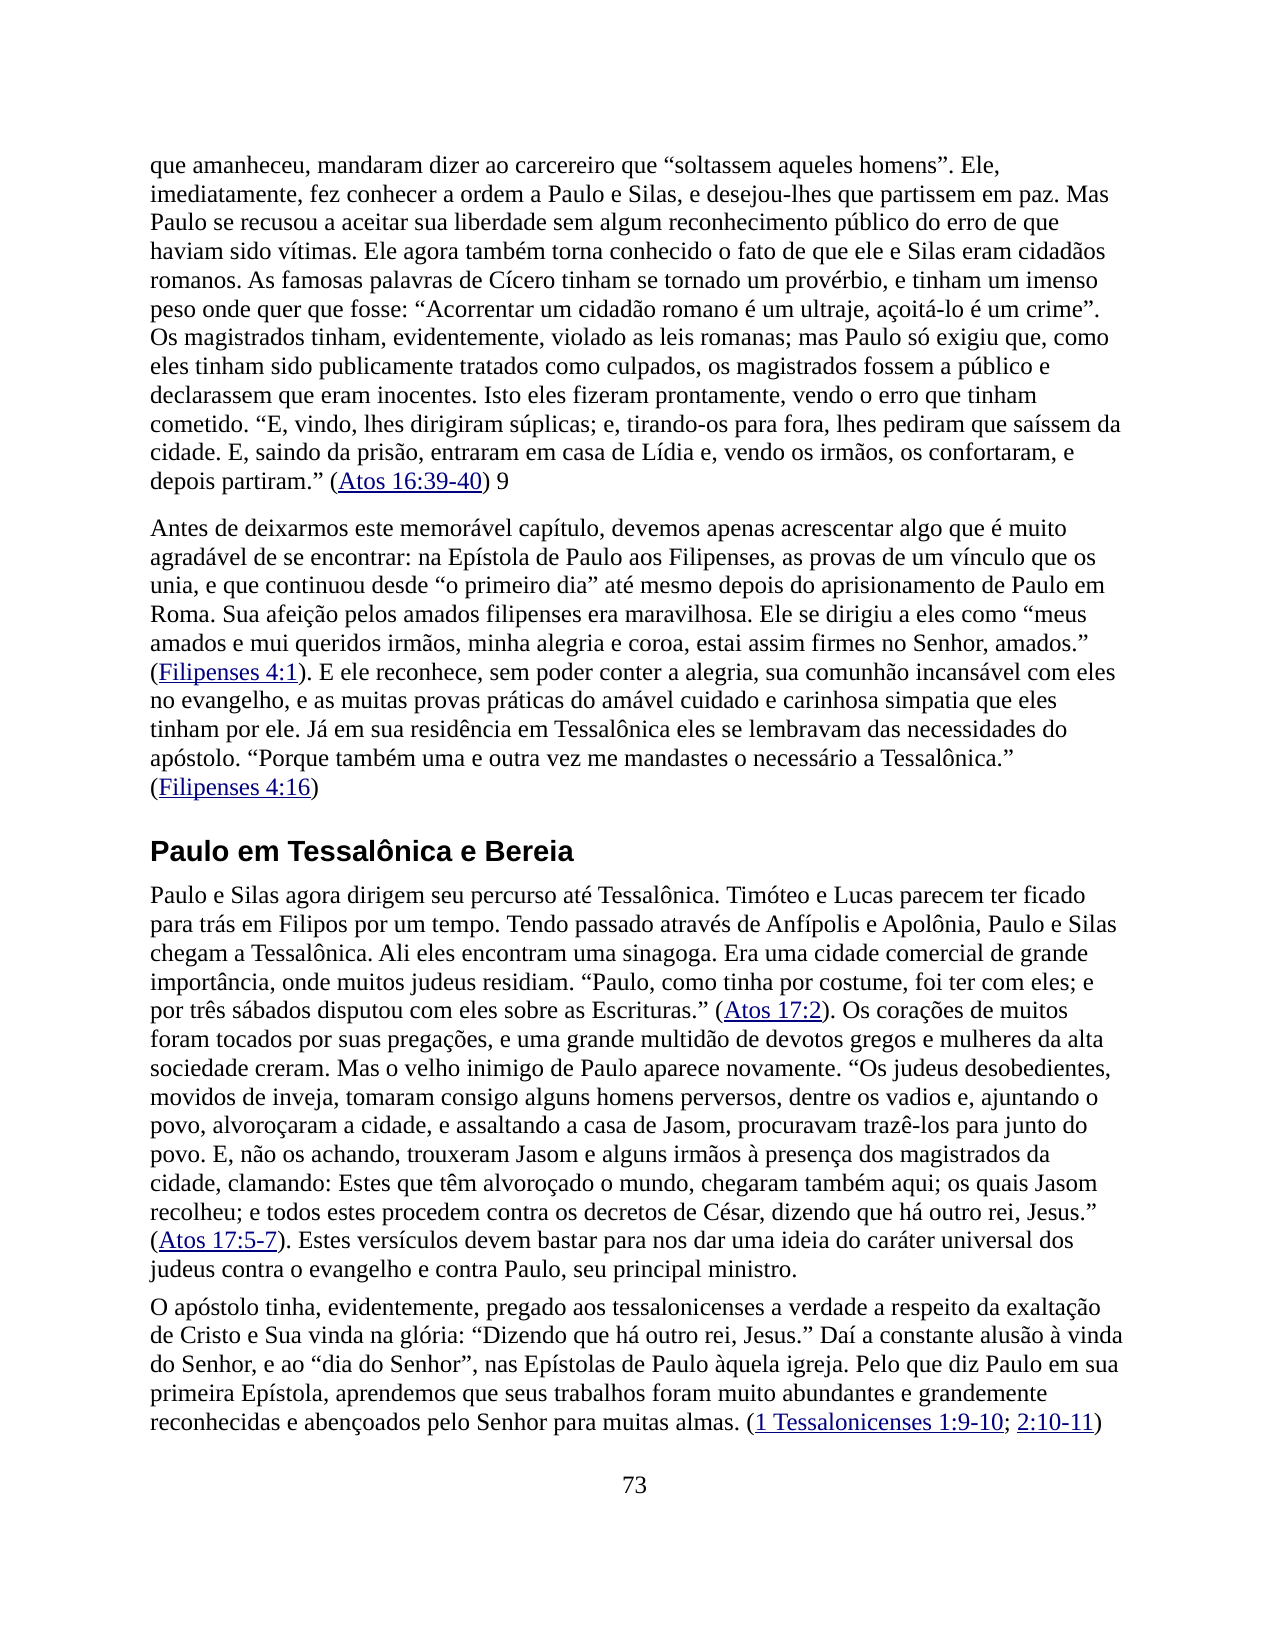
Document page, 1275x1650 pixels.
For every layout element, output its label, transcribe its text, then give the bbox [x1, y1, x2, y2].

text que amanheceu, mandaram dizer ao carcereiro que “soltassem aqueles homens”. Ele, imediatamente, fez conhecer a ordem a Paulo e Silas, e desejou-lhes que partissem em paz. Mas Paulo se recusou a aceitar sua liberdade sem algum reconhecimento público do erro de que haviam sido vítimas. Ele agora também torna conhecido o fato de que ele e Silas eram cidadãos romanos. As famosas palavras de Cícero tinham se tornado um provérbio, e tinham um imenso peso onde quer que fosse: “Acorrentar um cidadão romano é um ultraje, açoitá-lo é um crime”. Os magistrados tinham, evidentemente, violado as leis romanas; mas Paulo só exigiu que, como eles tinham sido publicamente tratados como culpados, os magistrados fossem a público e declarassem que eram inocentes. Isto eles fizeram prontamente, vendo o erro que tinham cometido. “E, vindo, lhes dirigiram súplicas; e, tirando-os para fora, lhes pediram que saíssem da cidade. E, saindo da prisão, entraram em casa de Lídia e, vendo os irmãos, os confortaram, e depois partiram.” (Atos 16:39-40) 9 [150, 150, 1125, 495]
text Antes de deixarmos este memorável capítulo, devemos apenas acrescentar algo que é muito agradável de se encontrar: na Epístola de Paulo aos Filipenses, as provas de um vínculo que os unia, e que continuou desde “o primeiro dia” até mesmo depois do aprisionamento de Paulo em Roma. Sua afeição pelos amados filipenses era maravilhosa. Ele se dirigiu a eles como “meus amados e mui queridos irmãos, minha alegria e coroa, estai assim firmes no Senhor, amados.” (Filipenses 4:1). E ele reconhece, sem poder conter a alegria, sua comunhão incansável com eles no evangelho, e as muitas provas práticas do amável cuidado e carinhosa simpatia que eles tinham por ele. Já em sua residência em Tessalônica eles se lembravam das necessidades do apóstolo. “Porque também uma e outra vez me mandastes o necessário a Tessalônica.” (Filipenses 4:16) [150, 513, 1125, 800]
text O apóstolo tinha, evidentemente, pregado aos tessalonicenses a verdade a respeito da exaltação de Cristo e Sua vinda na glória: “Dizendo que há outro rei, Jesus.” Daí a constante alusão à vinda do Senhor, e ao “dia do Senhor”, nas Epístolas de Paulo àquela igreja. Pelo que diz Paulo em sua primeira Epístola, aprendemos que seus trabalhos foram muito abundantes e grandemente reconhecidas e abençoados pelo Senhor para muitas almas. (1 Tessalonicenses 1:9-10; 2:10-11) [150, 1292, 1125, 1436]
text Paulo e Silas agora dirigem seu percurso até Tessalônica. Timóteo e Lucas parecem ter ficado para trás em Filipos por um tempo. Tendo passado através de Anfípolis e Apolônia, Paulo e Silas chegam a Tessalônica. Ali eles encontram uma sinagoga. Era uma cidade comercial de grande importância, onde muitos judeus residiam. “Paulo, como tinha por costume, foi ter com eles; e por três sábados disputou com eles sobre as Escrituras.” (Atos 17:2). Os corações de muitos foram tocados por suas pregações, e uma grande multidão de devotos gregos e mulheres da alta sociedade creram. Mas o velho inimigo de Paulo aparece novamente. “Os judeus desobedientes, movidos de inveja, tomaram consigo alguns homens perversos, dentre os vadios e, ajuntando o povo, alvoroçaram a cidade, e assaltando a casa de Jasom, procuravam trazê-los para junto do povo. E, não os achando, trouxeram Jasom e alguns irmãos à presença dos magistrados da cidade, clamando: Estes que têm alvoroçado o mundo, chegaram também aqui; os quais Jasom recolheu; e todos estes procedem contra os decretos de César, dizendo que há outro rei, Jesus.” (Atos 17:5-7). Estes versículos devem bastar para nos dar uma ideia do caráter universal dos judeus contra o evangelho e contra Paulo, seu principal ministro. [150, 880, 1125, 1283]
subtitle Paulo em Tessalônica e Bereia [150, 834, 1125, 868]
